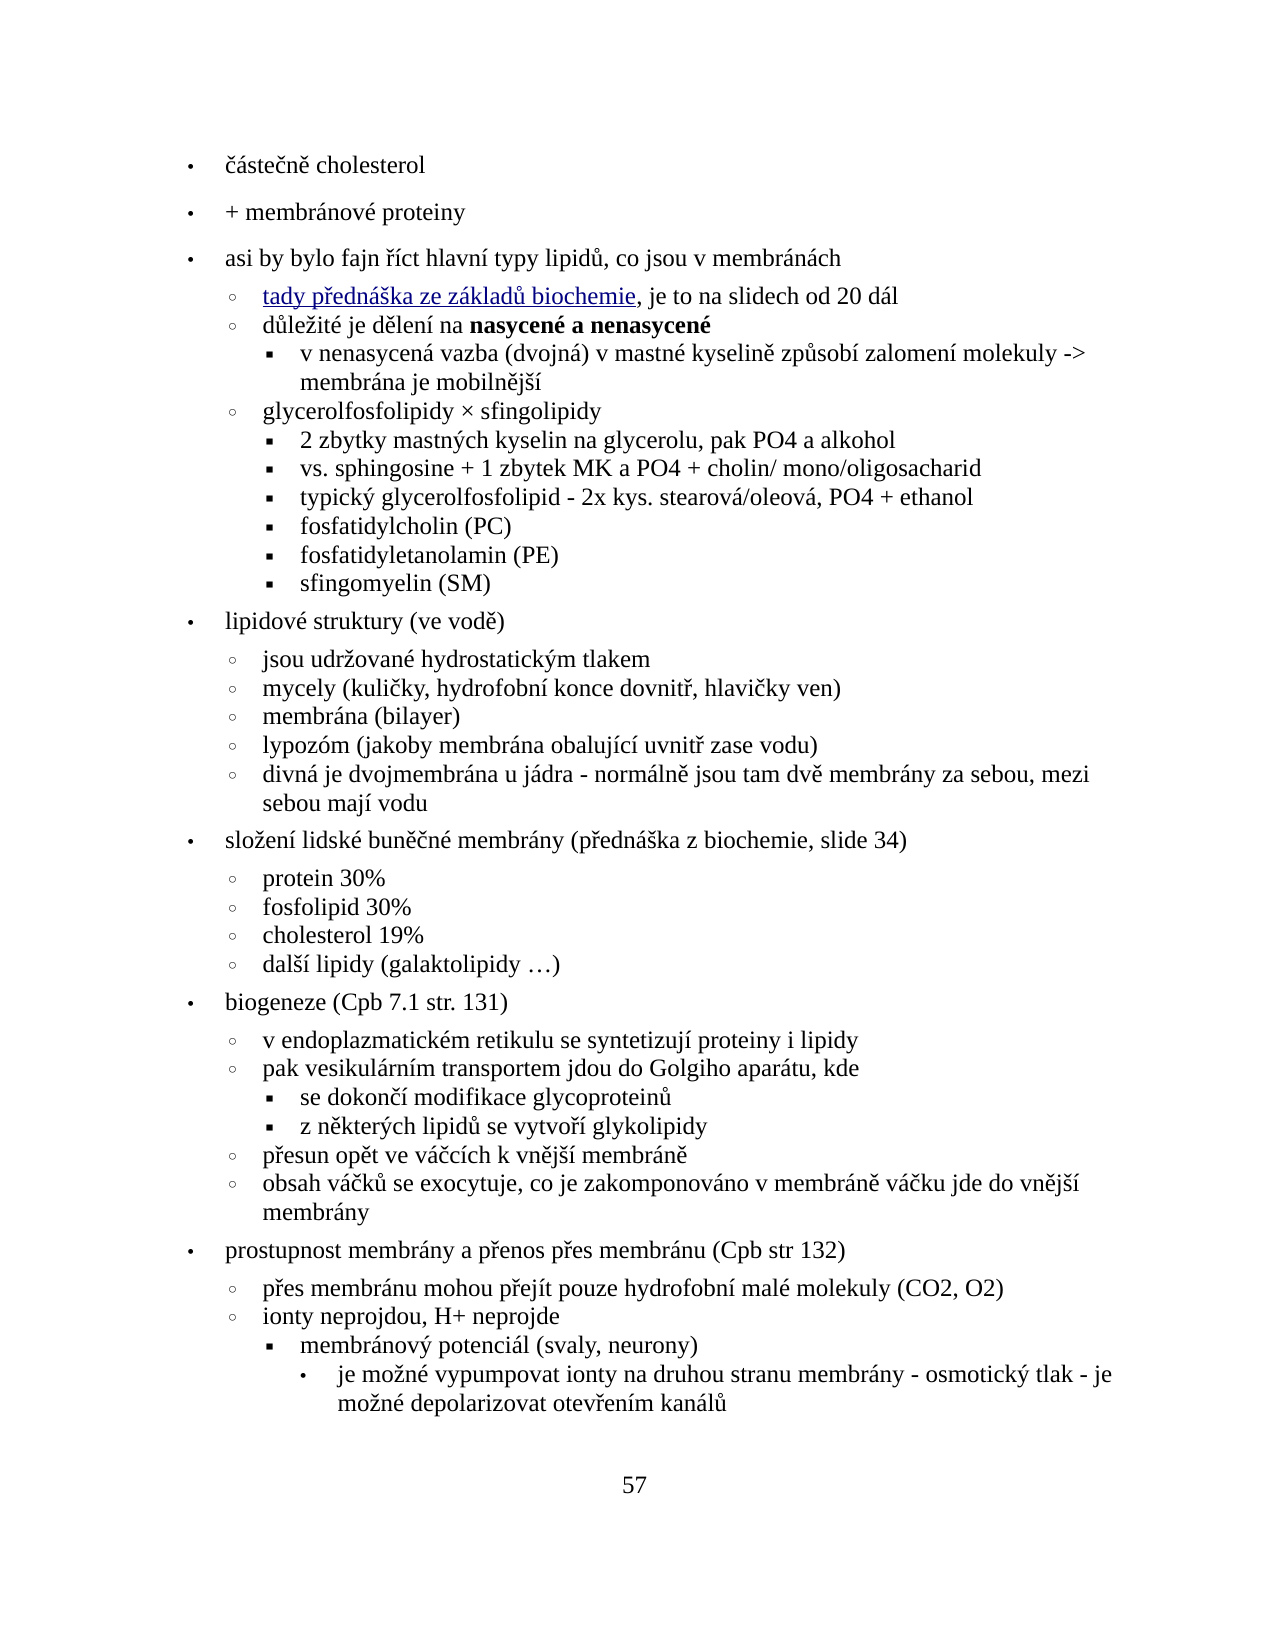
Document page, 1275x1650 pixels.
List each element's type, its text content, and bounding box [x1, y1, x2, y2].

list obsah váčků se exocytuje, co je zakomponováno v membráně váčku jde do vnější membrány [225, 1168, 1125, 1226]
list další lipidy (galaktolipidy …) [225, 949, 1125, 978]
list + membránové proteiny [187, 197, 1125, 225]
list je možné vypumpovat ionty na druhou stranu membrány - osmotický tlak - je možné depolarizovat otevřením kanálů [300, 1359, 1125, 1416]
list protein 30% [225, 863, 1125, 892]
list jsou udržované hydrostatickým tlakem [225, 644, 1125, 673]
list biogeneze (Cpb 7.1 str. 131) [187, 987, 1125, 1016]
list lipidové struktury (ve vodě) [187, 606, 1125, 635]
list fosfatidyletanolamin (PE) [262, 540, 1125, 568]
list mycely (kuličky, hydrofobní konce dovnitř, hlavičky ven) [225, 673, 1125, 701]
list asi by bylo fajn říct hlavní typy lipidů, co jsou v membránách [187, 243, 1125, 272]
list membránový potenciál (svaly, neurony) [262, 1330, 1125, 1359]
list složení lidské buněčné membrány (přednáška z biochemie, slide 34) [187, 825, 1125, 854]
list lypozóm (jakoby membrána obalující uvnitř zase vodu) [225, 730, 1125, 759]
list z některých lipidů se vytvoří glykolipidy [262, 1111, 1125, 1140]
list cholesterol 19% [225, 921, 1125, 949]
list fosfolipid 30% [225, 892, 1125, 921]
list divná je dvojmembrána u jádra - normálně jsou tam dvě membrány za sebou, mezi sebou mají vodu [225, 759, 1125, 816]
list prostupnost membrány a přenos přes membránu (Cpb str 132) [187, 1235, 1125, 1264]
list v endoplazmatickém retikulu se syntetizují proteiny i lipidy [225, 1025, 1125, 1053]
list tady přednáška ze základů biochemie, je to na slidech od 20 dál [225, 281, 1125, 310]
list typický glycerolfosfolipid - 2x kys. stearová/oleová, PO4 + ethanol [262, 482, 1125, 511]
list membrána (bilayer) [225, 701, 1125, 730]
list se dokončí modifikace glycoproteinů [262, 1082, 1125, 1111]
list fosfatidylcholin (PC) [262, 511, 1125, 540]
list vs. sphingosine + 1 zbytek MK a PO4 + cholin/ mono/oligosacharid [262, 453, 1125, 482]
list 2 zbytky mastných kyselin na glycerolu, pak PO4 a alkohol [262, 425, 1125, 453]
list v nenasycená vazba (dvojná) v mastné kyselině způsobí zalomení molekuly -> membrána je mobilnější [262, 338, 1125, 396]
list pak vesikulárním transportem jdou do Golgiho aparátu, kde [225, 1053, 1125, 1082]
list důležité je dělení na nasycené a nenasycené [225, 310, 1125, 338]
list glycerolfosfolipidy × sfingolipidy [225, 396, 1125, 425]
list ionty neprojdou, H+ neprojde [225, 1301, 1125, 1330]
list přes membránu mohou přejít pouze hydrofobní malé molekuly (CO2, O2) [225, 1273, 1125, 1301]
list částečně cholesterol [187, 150, 1125, 179]
list sfingomyelin (SM) [262, 568, 1125, 597]
list přesun opět ve váčcích k vnější membráně [225, 1140, 1125, 1168]
